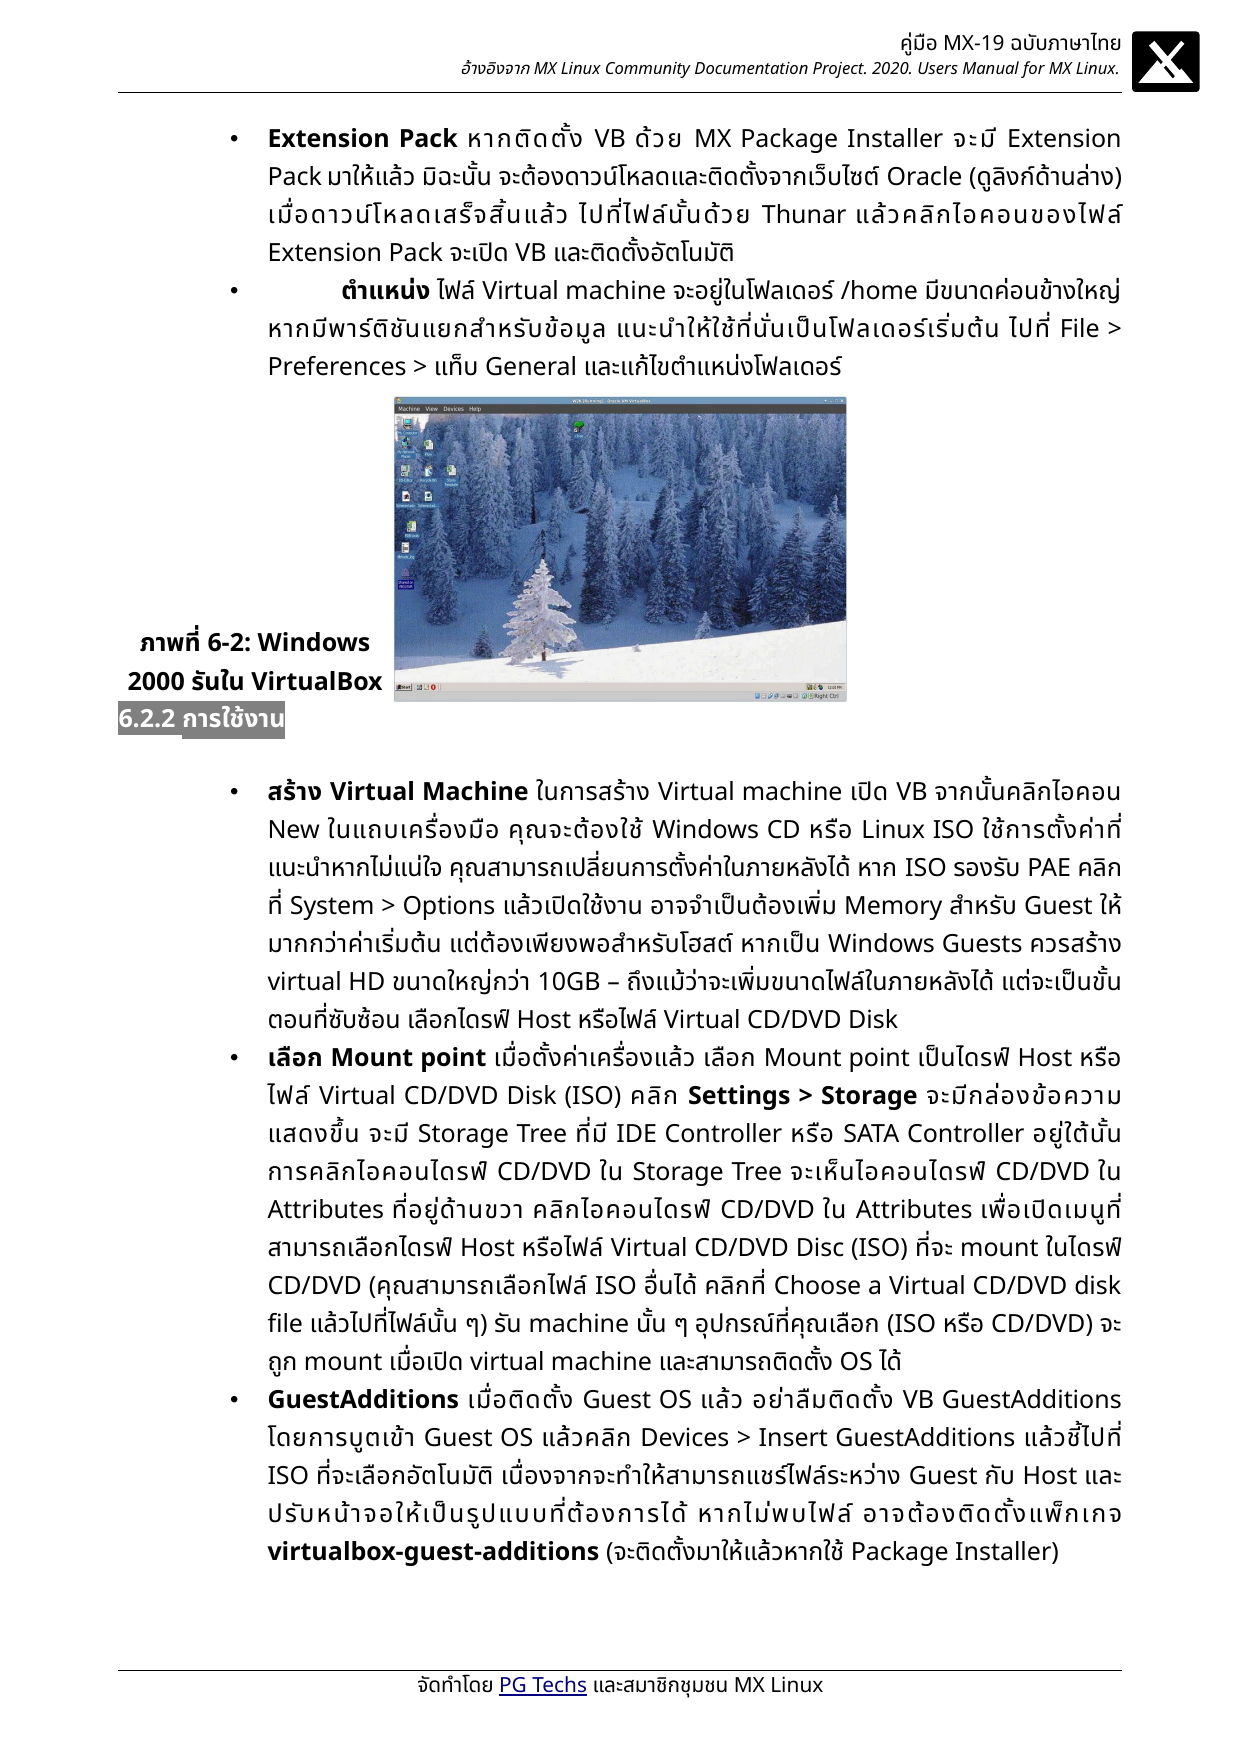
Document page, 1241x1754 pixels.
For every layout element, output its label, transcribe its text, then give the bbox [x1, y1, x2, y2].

picture [391, 393, 849, 704]
text 6.2.2 การใช้งาน [118, 701, 1122, 739]
list Extension Pack หากติดตั้ง VB ด้วย MX Package Installer จะมี Extension Packมาให้แล้ว มิฉะนั้น จะต้องดาวน์โหลดและติดตั้งจากเว็บไซต์ Oracle (ดูลิงก์ด้านล่าง) เมื่อดาวน์โหลดเสร็จสิ้นแล้ว ไปที่ไฟล์นั้นด้วย Thunar แล้วคลิกไอคอนของไฟล์ Extension Pack จะเปิด VB และติดตั้งอัตโนมัติ [230, 121, 1122, 273]
text [849, 625, 1122, 701]
list ตำแหน่ง ไฟล์ Virtual machine จะอยู่ในโฟลเดอร์ /home มีขนาดค่อนข้างใหญ่ หากมีพาร์ติชันแยกสำหรับข้อมูล แนะนำให้ใช้ที่นั่นเป็นโฟลเดอร์เริ่มต้น ไปที่ File > Preferences > แท็บ General และแก้ไขตำแหน่งโฟลเดอร์ [230, 273, 1122, 387]
list สร้าง Virtual Machine ในการสร้าง Virtual machine เปิด VB จากนั้นคลิกไอคอน New ในแถบเครื่องมือ คุณจะต้องใช้ Windows CD หรือ Linux ISO ใช้การตั้งค่าที่แนะนำหากไม่แน่ใจ คุณสามารถเปลี่ยนการตั้งค่าในภายหลังได้ หาก ISO รองรับ PAE คลิกที่ System > Options แล้วเปิดใช้งาน อาจจำเป็นต้องเพิ่ม Memory สำหรับ Guest ให้มากกว่าค่าเริ่มต้น แต่ต้องเพียงพอสำหรับโฮสต์ หากเป็น Windows Guests ควรสร้าง virtual HD ขนาดใหญ่กว่า 10GB – ถึงแม้ว่าจะเพิ่มขนาดไฟล์ในภายหลังได้ แต่จะเป็นขั้นตอนที่ซับซ้อน เลือกไดรฟ์ Host หรือไฟล์ Virtual CD/DVD Disk [230, 773, 1122, 1039]
list เลือก Mount point เมื่อตั้งค่าเครื่องแล้ว เลือก Mount point เป็นไดรฟ์ Host หรือไฟล์ Virtual CD/DVD Disk (ISO) คลิก Settings > Storage จะมีกล่องข้อความแสดงขึ้น จะมี Storage Tree ที่มี IDE Controller หรือ SATA Controller อยู่ใต้นั้น การคลิกไอคอนไดรฟ์ CD/DVD ใน Storage Tree จะเห็นไอคอนไดรฟ์ CD/DVD ใน Attributes ที่อยู่ด้านขวา คลิกไอคอนไดรฟ์ CD/DVD ใน Attributes เพื่อเปิดเมนูที่สามารถเลือกไดรฟ์ Host หรือไฟล์ Virtual CD/DVD Disc (ISO) ที่จะ mount ในไดรฟ์ CD/DVD (คุณสามารถเลือกไฟล์ ISO อื่นได้ คลิกที่ Choose a Virtual CD/DVD disk file แล้วไปที่ไฟล์นั้น ๆ) รัน machine นั้น ๆ อุปกรณ์ที่คุณเลือก (ISO หรือ CD/DVD) จะถูก mount เมื่อเปิด virtual machine และสามารถติดตั้ง OS ได้ [230, 1039, 1122, 1382]
list GuestAdditions เมื่อติดตั้ง Guest OS แล้ว อย่าลืมติดตั้ง VB GuestAdditions โดยการบูตเข้า Guest OS แล้วคลิก Devices > Insert GuestAdditions แล้วชี้ไปที่ ISO ที่จะเลือกอัตโนมัติ เนื่องจากจะทำให้สามารถแชร์ไฟล์ระหว่าง Guest กับ Host และปรับหน้าจอให้เป็นรูปแบบที่ต้องการได้ หากไม่พบไฟล์ อาจต้องติดตั้งแพ็กเกจ virtualbox-guest-additions (จะติดตั้งมาให้แล้วหากใช้ Package Installer) [230, 1382, 1122, 1571]
text ภาพที่ 6-2: Windows 2000 รันใน VirtualBox [118, 625, 391, 701]
